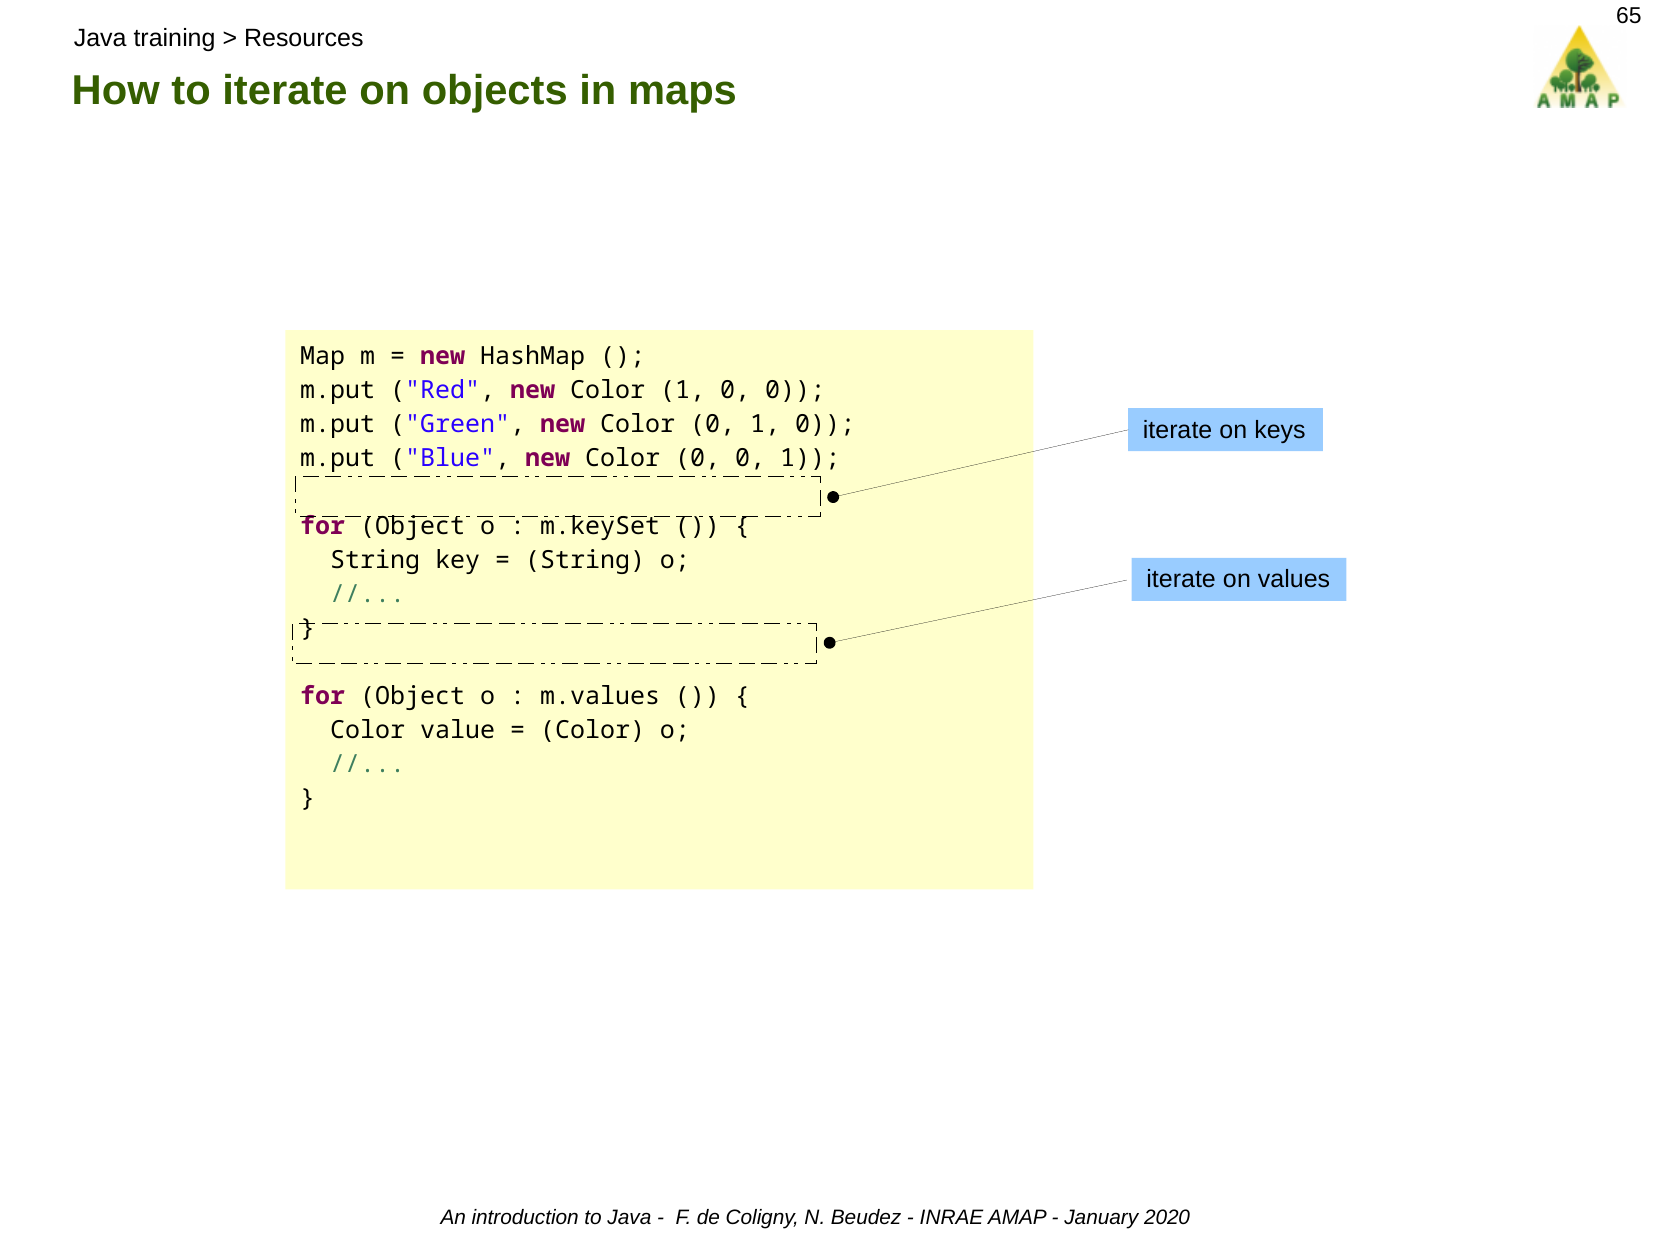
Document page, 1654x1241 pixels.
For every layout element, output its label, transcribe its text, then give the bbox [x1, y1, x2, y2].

text_box Java training > Resources [59, 16, 1004, 60]
text_box iterate on values [1131, 557, 1347, 601]
text_box iterate on keys [1128, 408, 1323, 452]
text_box Map m = new HashMap (); m.put ("Red", new Color (1, 0, 0)); m.put ("Green", new Color (0, 1, 0)); m.put ("Blue", new Color (0, 0, 1)); for (Object o : m.keySet ()) { String key = (String) o; //... } for (Object o : m.values ()) { Color value = (Color) o; //... } [285, 330, 1034, 814]
text_box How to iterate on objects in maps [56, 59, 1513, 121]
picture [1533, 25, 1627, 108]
